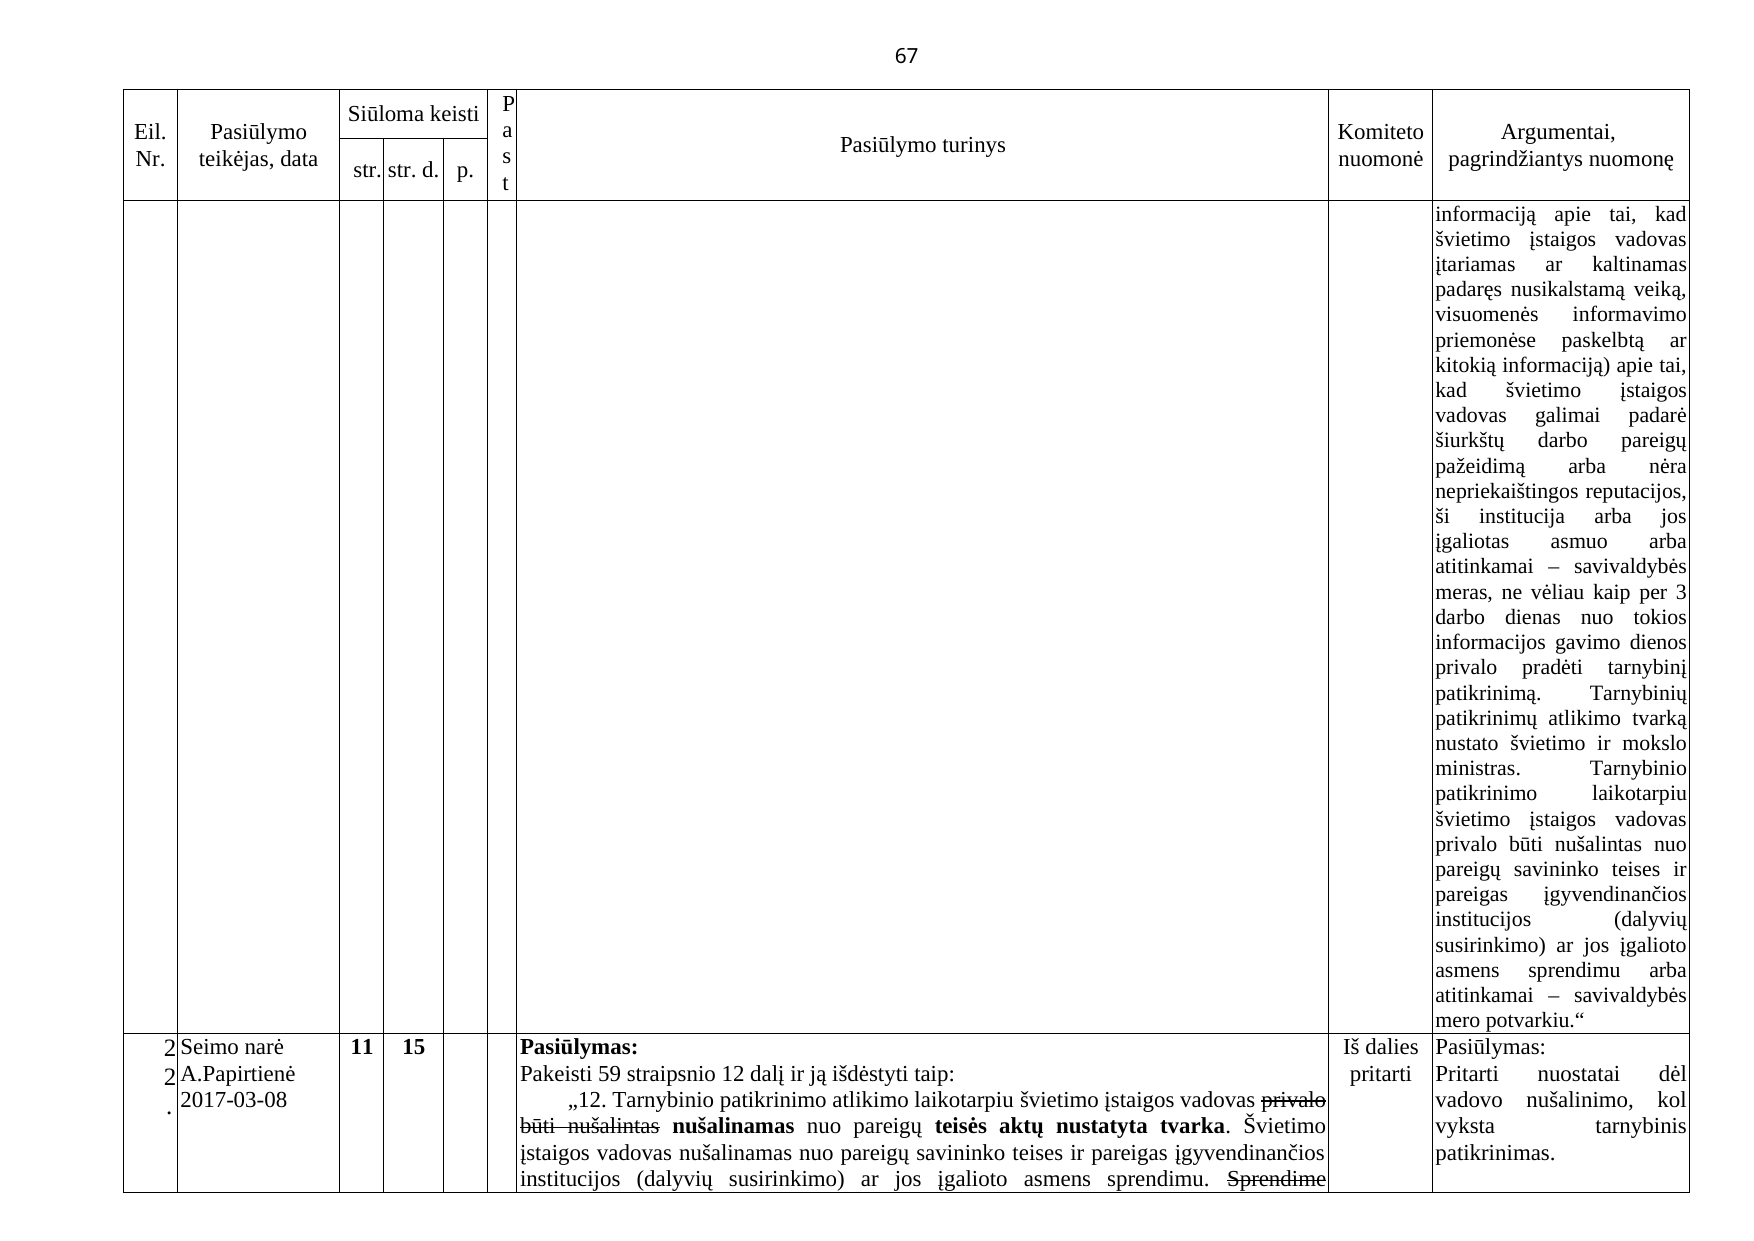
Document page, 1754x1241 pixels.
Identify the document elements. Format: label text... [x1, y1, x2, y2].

table_cell str. d. [384, 139, 443, 199]
table_cell Iš dalies pritarti [1329, 1034, 1432, 1192]
table_cell [384, 201, 443, 1032]
table_cell Seimo narė A.Papirtienė 2017-03-08 [178, 1034, 339, 1192]
table_cell 11 [340, 1034, 383, 1192]
table_cell [517, 201, 1328, 1032]
table_cell p. [444, 139, 487, 199]
table_header Argumentai, pagrindžiantys nuomonę [1433, 90, 1689, 199]
table_cell [488, 201, 516, 1032]
table_cell Pasiūlymas: Pakeisti 59 straipsnio 12 dalį ir ją išdėstyti taip: „12. Tarnybinio patikrinimo atlikimo laikotarpiu švietimo įstaigos vadovas privalo būti nušalintas nušalinamas nuo pareigų teisės aktų nustatyta tvarka. Švietimo įstaigos vadovas nušalinamas nuo pareigų savininko teises ir pareigas įgyvendinančios institucijos (dalyvių susirinkimo) ar jos įgalioto asmens sprendimu. Sprendime [517, 1034, 1328, 1192]
table_cell 15 [384, 1034, 443, 1192]
table_cell str. [340, 139, 383, 199]
table_cell [340, 201, 383, 1032]
table_header Siūloma keisti [340, 90, 487, 138]
table_cell [1329, 201, 1432, 1032]
table_header Pastabos [488, 90, 516, 199]
table_cell [124, 201, 177, 1032]
table_cell [444, 1034, 487, 1192]
table_cell informaciją apie tai, kad švietimo įstaigos vadovas įtariamas ar kaltinamas padaręs nusikalstamą veiką, visuomenės informavimo priemonėse paskelbtą ar kitokią informaciją) apie tai, kad švietimo įstaigos vadovas galimai padarė šiurkštų darbo pareigų pažeidimą arba nėra nepriekaištingos reputacijos, ši institucija arba jos įgaliotas asmuo arba atitinkamai – savivaldybės meras, ne vėliau kaip per 3 darbo dienas nuo tokios informacijos gavimo dienos privalo pradėti tarnybinį patikrinimą. Tarnybinių patikrinimų atlikimo tvarką nustato švietimo ir mokslo ministras. Tarnybinio patikrinimo laikotarpiu švietimo įstaigos vadovas privalo būti nušalintas nuo pareigų savininko teises ir pareigas įgyvendinančios institucijos (dalyvių susirinkimo) ar jos įgalioto asmens sprendimu arba atitinkamai – savivaldybės mero potvarkiu.“ [1433, 201, 1689, 1032]
table_cell [178, 201, 339, 1032]
table_header Komiteto nuomonė [1329, 90, 1432, 199]
table_cell Pasiūlymas: Pritarti nuostatai dėl vadovo nušalinimo, kol vyksta tarnybinis patikrinimas. [1433, 1034, 1689, 1192]
table_cell [124, 1034, 177, 1192]
table_header Eil. Nr. [124, 90, 177, 199]
table_header Pasiūlymo teikėjas, data [178, 90, 339, 199]
table_header Pasiūlymo turinys [517, 90, 1328, 199]
table_cell [444, 201, 487, 1032]
table_cell [488, 1034, 516, 1192]
